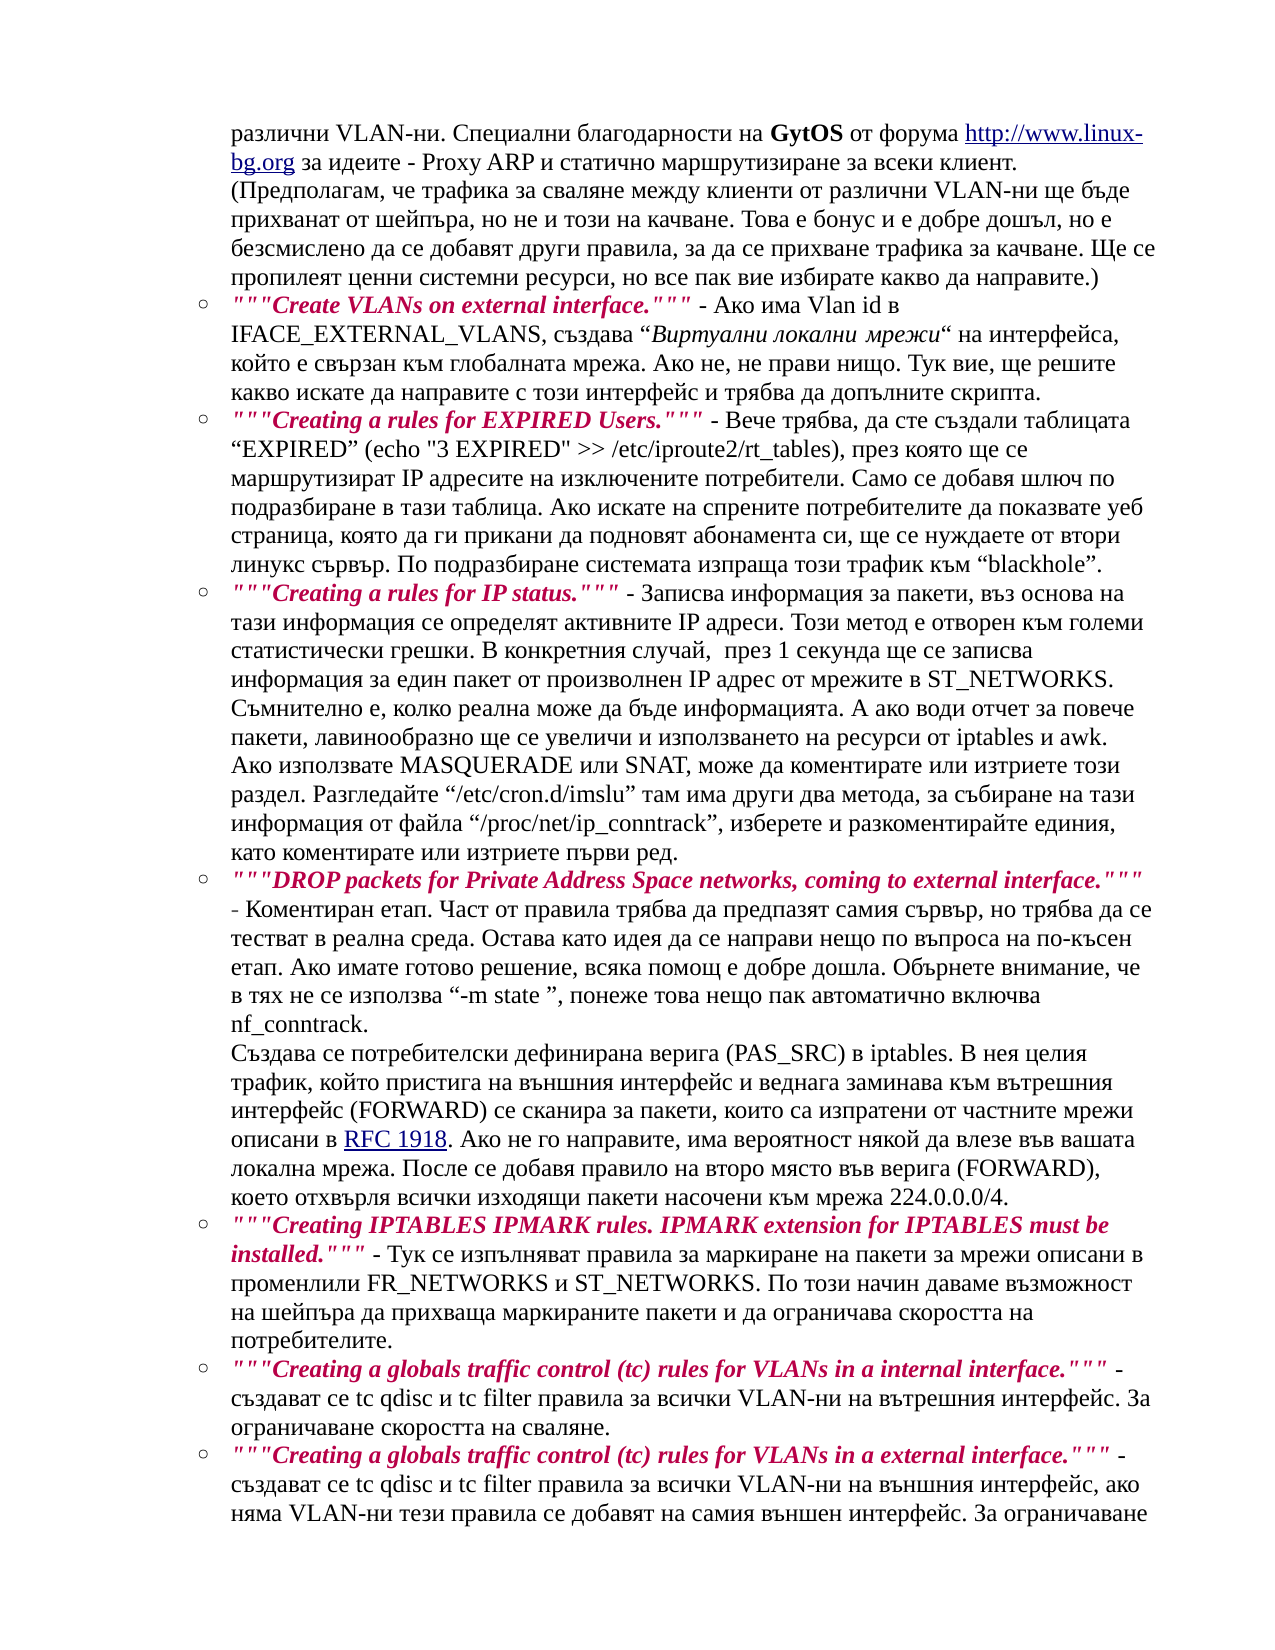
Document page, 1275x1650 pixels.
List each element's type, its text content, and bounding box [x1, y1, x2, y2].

list Създава се потребителски дефинирана верига (PAS_SRC) в iptables. В нея целия трафик, който пристига на външния интерфейс и веднага заминава към вътрешния интерфейс (FORWARD) се сканира за пакети, които са изпратени от частните мрежи описани в RFC 1918. Ако не го направите, има вероятност някой да влезе във вашата локална мрежа. После се добавя правило на второ място във верига (FORWARD), което отхвърля всички изходящи пакети насочени към мрежа 224.0.0.0/4. [193, 1038, 1157, 1211]
list """Creating a globals traffic control (tc) rules for VLANs in a internal interface.""" - създават се tc qdisc и tc filter правила за всички VLAN-ни на вътрешния интерфейс. За ограничаване скоростта на сваляне. [193, 1354, 1157, 1441]
list """Creating IPTABLES IPMARK rules. IPMARK extension for IPTABLES must be installed.""" - Тук се изпълняват правила за маркиране на пакети за мрежи описани в променлили FR_NETWORKS и ST_NETWORKS. По този начин даваме възможност на шейпъра да прихваща маркираните пакети и да ограничава скоростта на потребителите. [193, 1211, 1157, 1354]
list """Creating a globals traffic control (tc) rules for VLANs in a external interface.""" - създават се tc qdisc и tc filter правила за всички VLAN-ни на външния интерфейс, ако няма VLAN-ни тези правила се добавят на самия външен интерфейс. За ограничаване [193, 1441, 1157, 1527]
list различни VLAN-ни. Специални благодарности на GytOS от форума http://www.linux-bg.org за идеите - Proxy ARP и статично маршрутизиране за всеки клиент. (Предполагам, че трафика за сваляне между клиенти от различни VLAN-ни ще бъде прихванат от шейпъра, но не и този на качване. Това е бонус и е добре дошъл, но е безсмислено да се добавят други правила, за да се прихване трафика за качване. Ще се пропилеят ценни системни ресурси, но все пак вие избирате какво да направите.) [193, 118, 1157, 291]
list """Creating a rules for EXPIRED Users.""" - Вече трябва, да сте създали таблицата “EXPIRED” (echo "3 EXPIRED" >> /etc/iproute2/rt_tables), през която ще се маршрутизират IP адресите на изключените потребители. Само се добавя шлюч по подразбиране в тази таблица. Ако искате на спрените потребителите да показвате уеб страница, която да ги прикани да подновят абонамента си, ще се нуждаете от втори линукс сървър. По подразбиране системата изпраща този трафик към “blackhole”. [193, 406, 1157, 578]
list """Create VLANs on external interface.""" - Ако има Vlan id в IFACE_EXTERNAL_VLANS, създава “Виртуални локални мрежи“ на интерфейса, който е свързан към глобалната мрежа. Ако не, не прави нищо. Тук вие, ще решите какво искате да направите с този интерфейс и трябва да допълните скрипта. [193, 291, 1157, 406]
list """DROP packets for Private Address Space networks, coming to external interface.""" - Коментиран етап. Част от правила трябва да предпазят самия сървър, но трябва да се тестват в реална среда. Остава като идея да се направи нещо по въпроса на по-късен етап. Ако имате готово решение, всяка помощ е добре дошла. Обърнете внимание, че в тях не се използва “-m state ”, понеже това нещо пак автоматично включва nf_conntrack. [193, 866, 1157, 1038]
list """Creating a rules for IP status.""" - Записва информация за пакети, въз основа на тази информация се определят активните IP адреси. Този метод е отворен към големи статистически грешки. В конкретния случай, през 1 секунда ще се записва информация за един пакет от произволнен IP адрес от мрежите в ST_NETWORKS. Съмнително е, колко реална може да бъде информацията. А ако води отчет за повече пакети, лавинообразно ще се увеличи и използването на ресурси от iptables и awk. [193, 578, 1157, 751]
list Ако използвате MASQUERADE или SNAT, може да коментирате или изтриете този раздел. Разгледайте “/etc/cron.d/imslu” там има други два метода, за събиране на тази информация от файла “/proc/net/ip_conntrack”, изберете и разкоментирайте единия, като коментирате или изтриете първи ред. [193, 751, 1157, 866]
